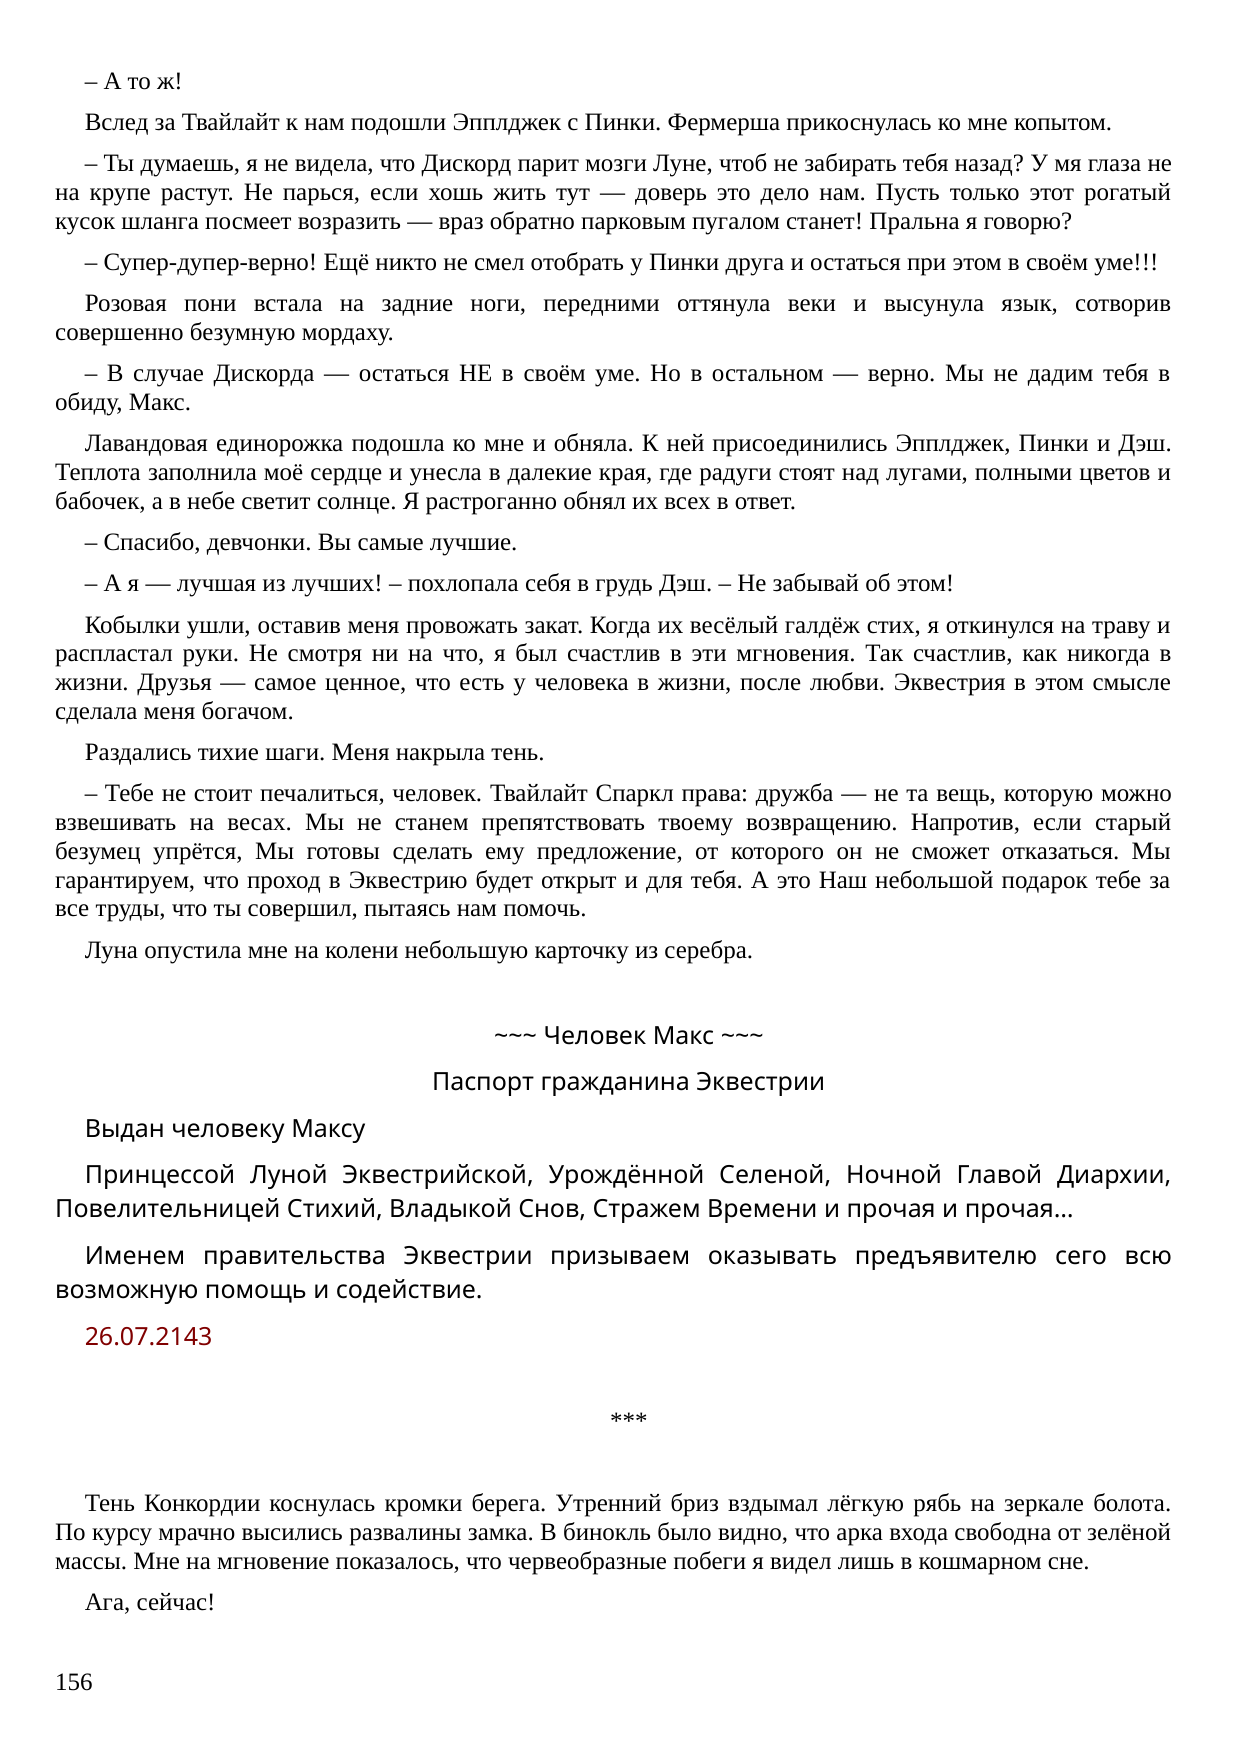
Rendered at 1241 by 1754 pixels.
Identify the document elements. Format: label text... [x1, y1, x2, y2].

text 26.07.2143 [55, 1318, 1173, 1352]
text *** [55, 1406, 1173, 1435]
text Лавандовая единорожка подошла ко мне и обняла. К ней присоединились Эпплджек, Пинки и Дэш. Теплота заполнила моё сердце и унесла в далекие края, где радуги стоят над лугами, полными цветов и бабочек, а в небе светит солнце. Я растроганно обнял их всех в ответ. [55, 428, 1173, 515]
text Выдан человеку Максу [55, 1110, 1173, 1144]
text – Ты думаешь, я не видела, что Дискорд парит мозги Луне, чтоб не забирать тебя назад? У мя глаза не на крупе растут. Не парься, если хошь жить тут — доверь это дело нам. Пусть только этот рогатый кусок шланга посмеет возразить — враз обратно парковым пугалом станет! Пральна я говорю? [55, 148, 1173, 235]
text Раздались тихие шаги. Меня накрыла тень. [55, 737, 1173, 766]
text – Супер-дупер-верно! Ещё никто не смел отобрать у Пинки друга и остаться при этом в своём уме!!! [55, 247, 1173, 276]
text Розовая пони встала на задние ноги, передними оттянула веки и высунула язык, сотворив совершенно безумную мордаху. [55, 288, 1173, 346]
text – А то ж! [55, 66, 1173, 95]
text Ага, сейчас! [55, 1587, 1173, 1616]
text – В случае Дискорда — остаться НЕ в своём уме. Но в остальном — верно. Мы не дадим тебя в обиду, Макс. [55, 358, 1173, 416]
text – Спасибо, девчонки. Вы самые лучшие. [55, 527, 1173, 556]
text Вслед за Твайлайт к нам подошли Эпплджек с Пинки. Фермерша прикоснулась ко мне копытом. [55, 107, 1173, 136]
text Тень Конкордии коснулась кромки берега. Утренний бриз вздымал лёгкую рябь на зеркале болота. По курсу мрачно высились развалины замка. В бинокль было видно, что арка входа свободна от зелёной массы. Мне на мгновение показалось, что червеобразные побеги я видел лишь в кошмарном сне. [55, 1488, 1173, 1575]
text – А я — лучшая из лучших! – похлопала себя в грудь Дэш. – Не забывай об этом! [55, 568, 1173, 597]
text Паспорт гражданина Эквестрии [55, 1064, 1173, 1098]
text Кобылки ушли, оставив меня провожать закат. Когда их весёлый галдёж стих, я откинулся на траву и распластал руки. Не смотря ни на что, я был счастлив в эти мгновения. Так счастлив, как никогда в жизни. Друзья — самое ценное, что есть у человека в жизни, после любви. Эквестрия в этом смысле сделала меня богачом. [55, 610, 1173, 725]
text Именем правительства Эквестрии призываем оказывать предъявителю сего всю возможную помощь и содействие. [55, 1238, 1173, 1306]
text – Тебе не стоит печалиться, человек. Твайлайт Спаркл права: дружба — не та вещь, которую можно взвешивать на весах. Мы не станем препятствовать твоему возвращению. Напротив, если старый безумец упрётся, Мы готовы сделать ему предложение, от которого он не сможет отказаться. Мы гарантируем, что проход в Эквестрию будет открыт и для тебя. А это Наш небольшой подарок тебе за все труды, что ты совершил, пытаясь нам помочь. [55, 778, 1173, 922]
text Принцессой Луной Эквестрийской, Урождённой Селеной, Ночной Главой Диархии, Повелительницей Стихий, Владыкой Снов, Стражем Времени и прочая и прочая… [55, 1157, 1173, 1225]
text Луна опустила мне на колени небольшую карточку из серебра. [55, 935, 1173, 963]
text ~~~ Человек Макс ~~~ [55, 1017, 1173, 1051]
